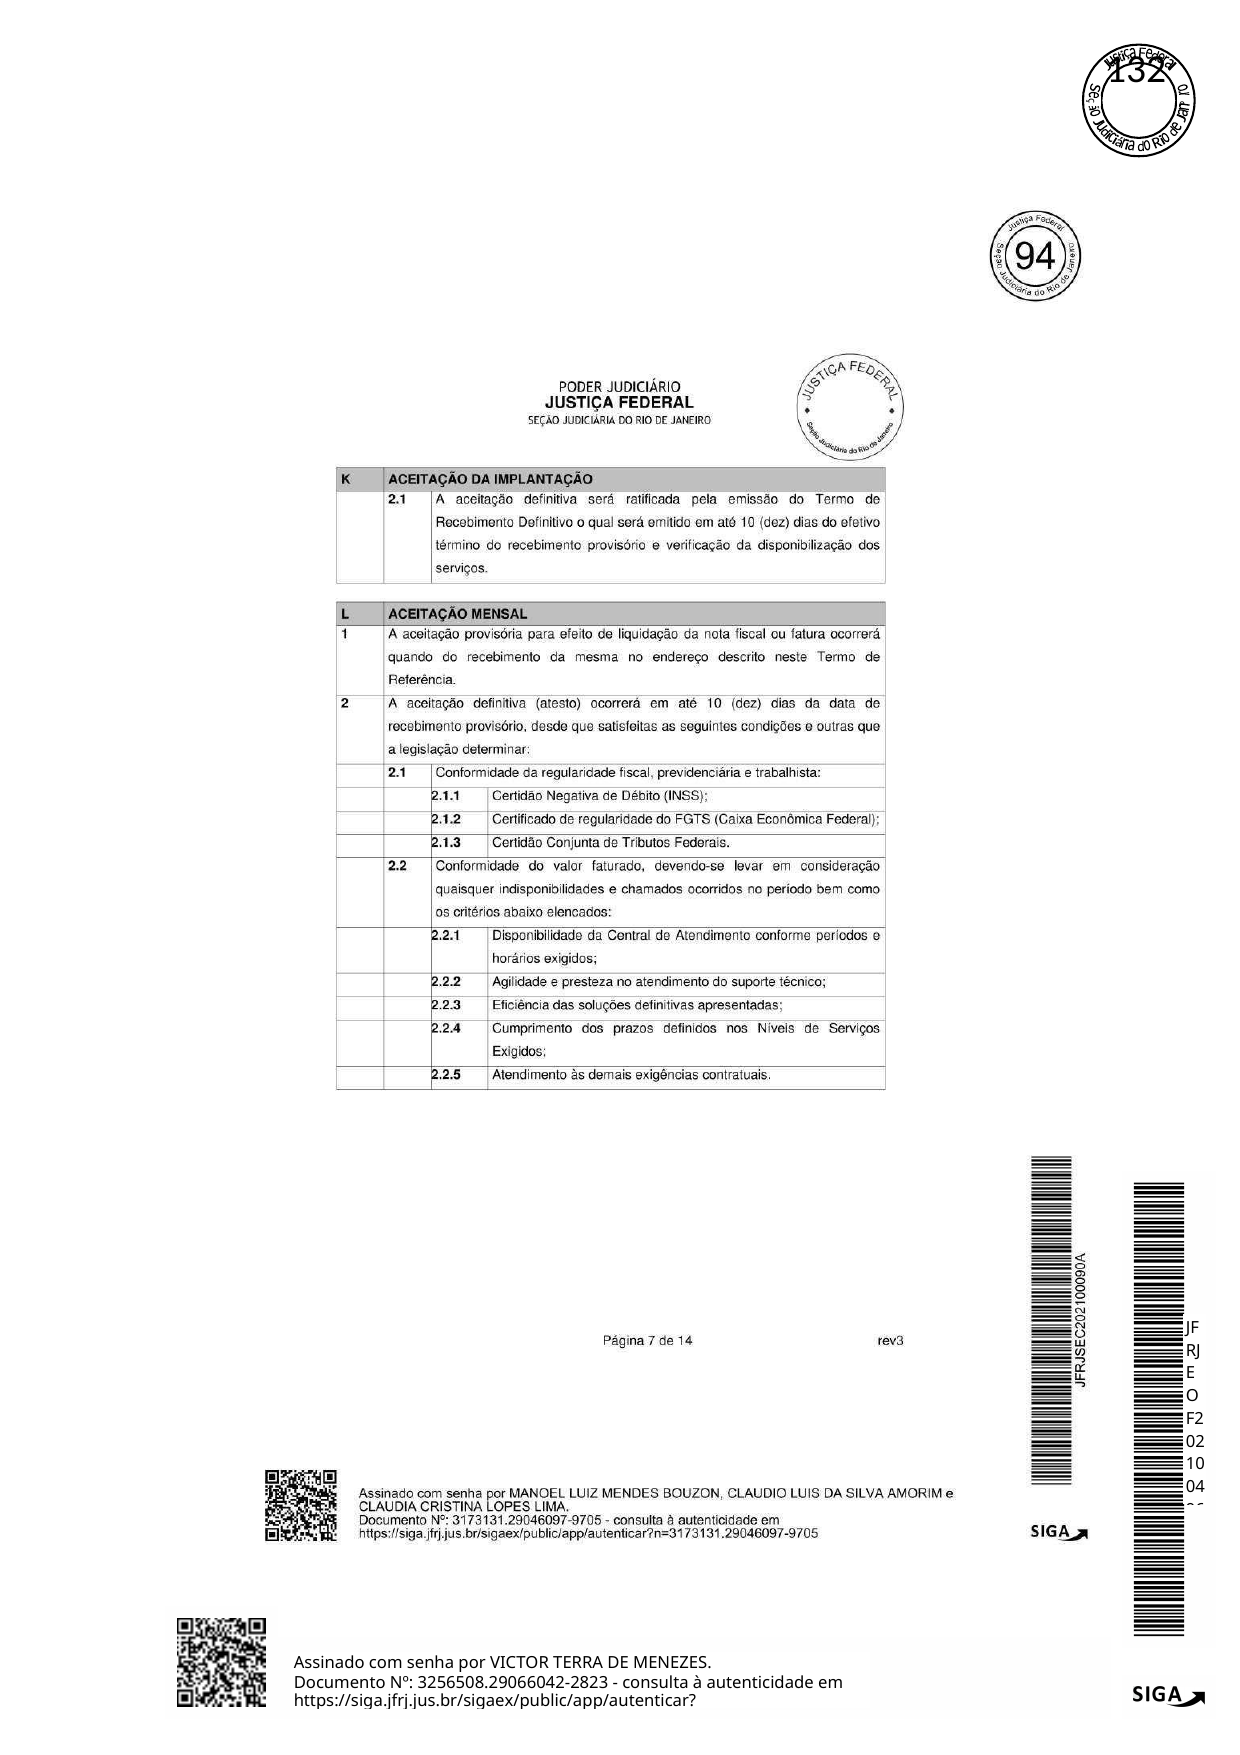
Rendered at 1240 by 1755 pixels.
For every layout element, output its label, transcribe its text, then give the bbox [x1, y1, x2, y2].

text ç [1085, 98, 1099, 106]
text JFRJEOF202100496V01 [1186, 1316, 1206, 1504]
text e [1179, 97, 1193, 105]
